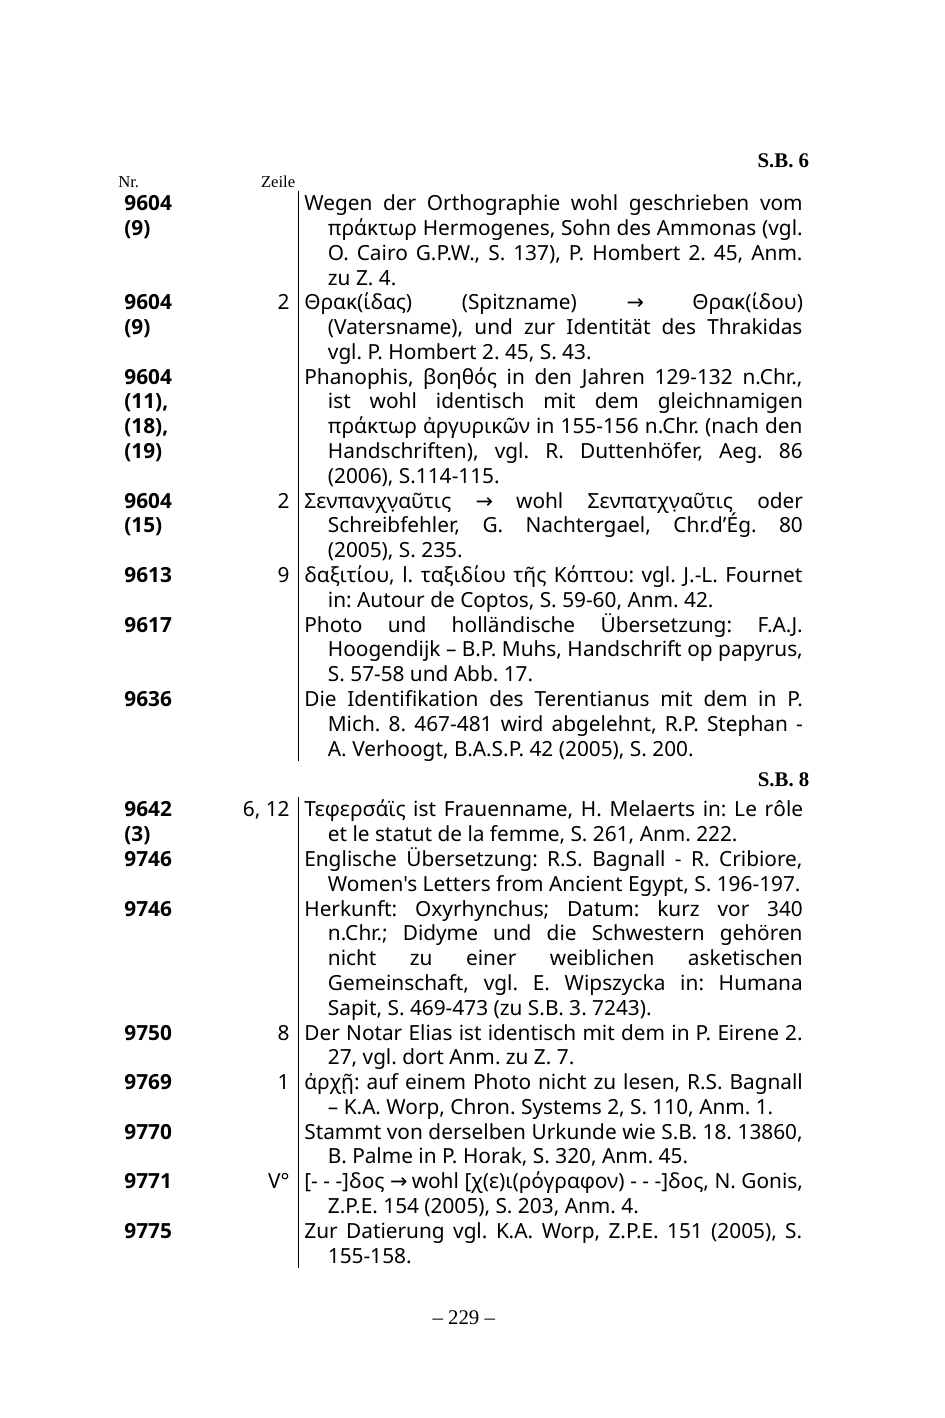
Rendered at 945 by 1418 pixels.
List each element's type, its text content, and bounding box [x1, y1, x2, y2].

table_cell 9771 [118, 1169, 207, 1218]
table_cell [207, 896, 298, 1020]
table_cell [207, 191, 298, 290]
table_header 6, 12 [207, 797, 298, 847]
table_cell Θρακ(ίδας) (Spitzname) → Θρακ(ίδου) (Vatersname), und zur Identität des Thrakidas vgl. P. Hombert 2. 45, S. 43. [299, 290, 809, 364]
table_cell Phanophis, βοηθός in den Jahren 129-132 n.Chr., ist wohl identisch mit dem gleichnamigen πράκτωρ ἀργυρικῶν in 155-156 n.Chr. (nach den Handschriften), vgl. R. Duttenhöfer, Aeg. 86 (2006), S.114-115. [299, 364, 809, 488]
table_cell 9746 [118, 847, 207, 896]
table_cell 9636 [118, 687, 207, 761]
table_cell 8 [207, 1020, 298, 1070]
table_cell 9613 [118, 563, 207, 612]
subtitle S.B. 8 [118, 767, 809, 791]
table_cell 9775 [118, 1219, 207, 1268]
table_cell δαξιτίου, l. ταξιδίου τῆς Κόπτου: vgl. J.-L. Fournet in: Autour de Coptos, S. 59-60, Anm. 42. [299, 563, 809, 612]
table_cell [207, 847, 298, 896]
table_cell 2 [207, 290, 298, 364]
table_cell 9770 [118, 1119, 207, 1169]
table_cell [207, 1119, 298, 1169]
table_cell Herkunft: Oxyrhynchus; Datum: kurz vor 340 n.Chr.; Didyme und die Schwestern gehören nicht zu einer weiblichen asketischen Gemeinschaft, vgl. E. Wipszycka in: Humana Sapit, S. 469-473 (zu S.B. 3. 7243). [299, 896, 809, 1020]
table_cell [207, 1219, 298, 1268]
table_header Τεφερσάϊς ist Frauenname, H. Melaerts in: Le rôle et le statut de la femme, S. 261, Anm. 222. [299, 797, 809, 847]
table_cell 9769 [118, 1070, 207, 1119]
table_cell Der Notar Elias ist identisch mit dem in P. Eirene 2. 27, vgl. dort Anm. zu Z. 7. [299, 1020, 809, 1070]
table_cell [- - -]δος → wohl [χ(ε)ι(ρόγραφον) - - -]δος, N. Gonis, Z.P.E. 154 (2005), S. 203, Anm. 4. [299, 1169, 809, 1218]
table_cell Stammt von derselben Urkunde wie S.B. 18. 13860, B. Palme in P. Horak, S. 320, Anm. 45. [299, 1119, 809, 1169]
table_cell 9604 (9) [118, 290, 207, 364]
table_cell 2 [207, 488, 298, 563]
table_cell V° [207, 1169, 298, 1218]
table_cell Σενπανχν̣αῦτις → wohl Σενπατχν̣αῦτις oder Schreibfehler, G. Nachtergael, Chr.d’Ég. 80 (2005), S. 235. [299, 488, 809, 563]
table_cell 9 [207, 563, 298, 612]
table_cell [207, 612, 298, 687]
table_cell [207, 364, 298, 488]
table_cell Zur Datierung vgl. K.A. Worp, Z.P.E. 151 (2005), S. 155-158. [299, 1219, 809, 1268]
table_header 9642 (3) [118, 797, 207, 847]
table_cell [207, 687, 298, 761]
table_cell Englische Übersetzung: R.S. Bagnall - R. Cribiore, Women's Letters from Ancient Egypt, S. 196-197. [299, 847, 809, 896]
table_cell Die Identifikation des Terentianus mit dem in P. Mich. 8. 467-481 wird abgelehnt, R.P. Stephan - A. Verhoogt, B.A.S.P. 42 (2005), S. 200. [299, 687, 809, 761]
table_cell 9617 [118, 612, 207, 687]
table_cell 9604 (9) [118, 191, 207, 290]
table_cell 1 [207, 1070, 298, 1119]
table_cell ἀρχῇ: auf einem Photo nicht zu lesen, R.S. Bagnall – K.A. Worp, Chron. Systems 2, S. 110, Anm. 1. [299, 1070, 809, 1119]
table_cell 9604 (11), (18), (19) [118, 364, 207, 488]
table_cell Photo und holländische Übersetzung: F.A.J. Hoogendijk – B.P. Muhs, Handschrift op papyrus, S. 57-58 und Abb. 17. [299, 612, 809, 687]
table_cell 9746 [118, 896, 207, 1020]
table_cell 9604 (15) [118, 488, 207, 563]
table_cell Wegen der Orthographie wohl geschrieben vom πράκτωρ Hermogenes, Sohn des Ammonas (vgl. O. Cairo G.P.W., S. 137), P. Hombert 2. 45, Anm. zu Z. 4. [299, 191, 809, 290]
table_cell 9750 [118, 1020, 207, 1070]
